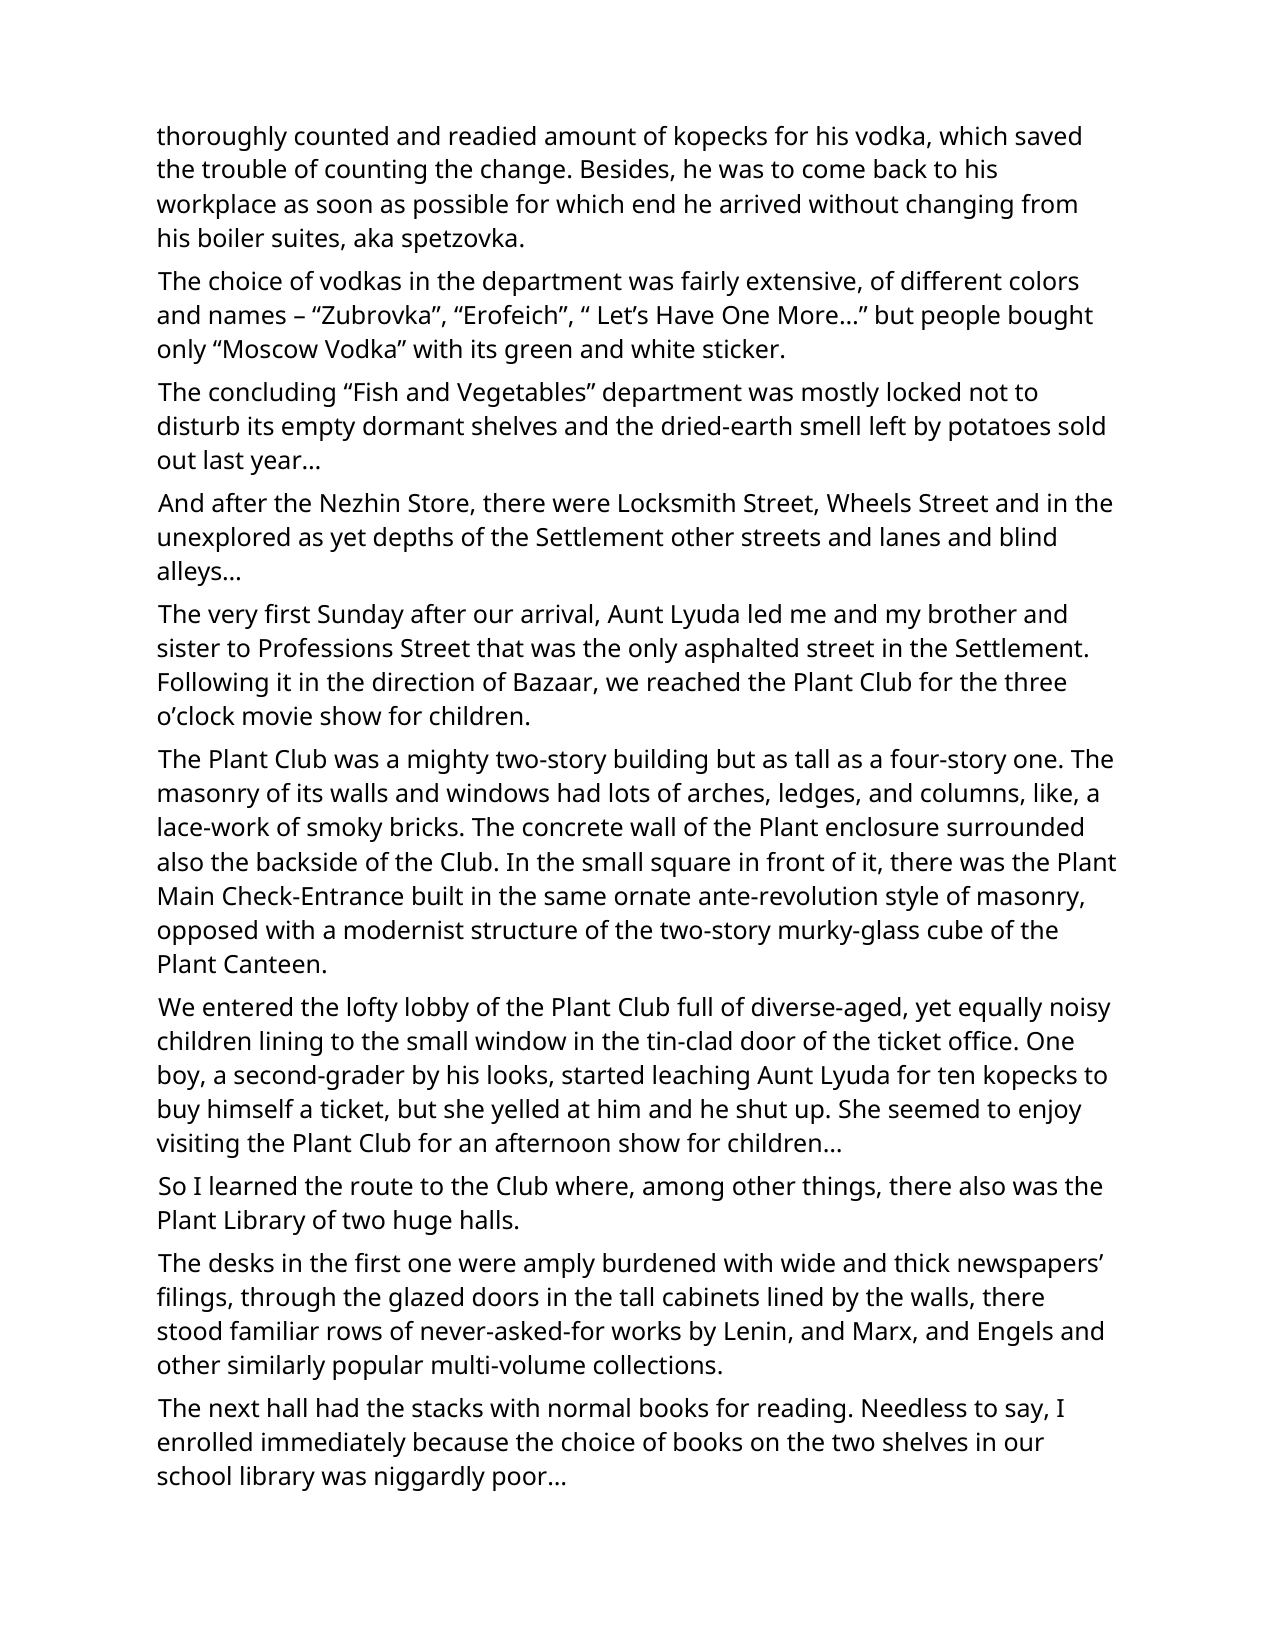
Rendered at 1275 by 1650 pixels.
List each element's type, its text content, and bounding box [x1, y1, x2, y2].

text The very first Sunday after our arrival, Aunt Lyuda led me and my brother and sister to Professions Street that was the only asphalted street in the Settlement. Following it in the direction of Bazaar, we reached the Plant Club for the three o’clock movie show for children. [156, 597, 1118, 733]
text The desks in the first one were amply burdened with wide and thick newspapers’ filings, through the glazed doors in the tall cabinets lined by the walls, there stood familiar rows of never-asked-for works by Lenin, and Marx, and Engels and other similarly popular multi-volume collections. [156, 1246, 1118, 1382]
text And after the Nezhin Store, there were Locksmith Street, Wheels Street and in the unexplored as yet depths of the Settlement other streets and lanes and blind alleys… [156, 486, 1118, 588]
text The next hall had the stacks with normal books for reading. Needless to say, I enrolled immediately because the choice of books on the two shelves in our school library was niggardly poor… [156, 1391, 1118, 1493]
text The choice of vodkas in the department was fairly extensive, of different colors and names – “Zubrovka”, “Erofeich”, “ Let’s Have One More…” but people bought only “Moscow Vodka” with its green and white sticker. [156, 263, 1118, 366]
text The concluding “Fish and Vegetables” department was mostly locked not to disturb its empty dormant shelves and the dried-earth smell left by potatoes sold out last year… [156, 374, 1118, 477]
text thoroughly counted and readied amount of kopecks for his vodka, which saved the trouble of counting the change. Besides, he was to come back to his workplace as soon as possible for which end he arrived without changing from his boiler suites, aka spetzovka. [156, 118, 1118, 254]
text So I learned the route to the Club where, among other things, there also was the Plant Library of two huge halls. [156, 1169, 1118, 1237]
text The Plant Club was a mighty two-story building but as tall as a four-story one. The masonry of its walls and windows had lots of arches, ledges, and columns, like, a lace-work of smoky bricks. The concrete wall of the Plant enclosure surrounded also the backside of the Club. In the small square in front of it, there was the Plant Main Check-Entrance built in the same ornate ante-revolution style of masonry, opposed with a modernist structure of the two-story murky-glass cube of the Plant Canteen. [156, 742, 1118, 980]
text We entered the lofty lobby of the Plant Club full of diverse-aged, yet equally noisy children lining to the small window in the tin-clad door of the ticket office. One boy, a second-grader by his looks, started leaching Aunt Lyuda for ten kopecks to buy himself a ticket, but she yelled at him and he shut up. She seemed to enjoy visiting the Plant Club for an afternoon show for children… [156, 989, 1118, 1160]
